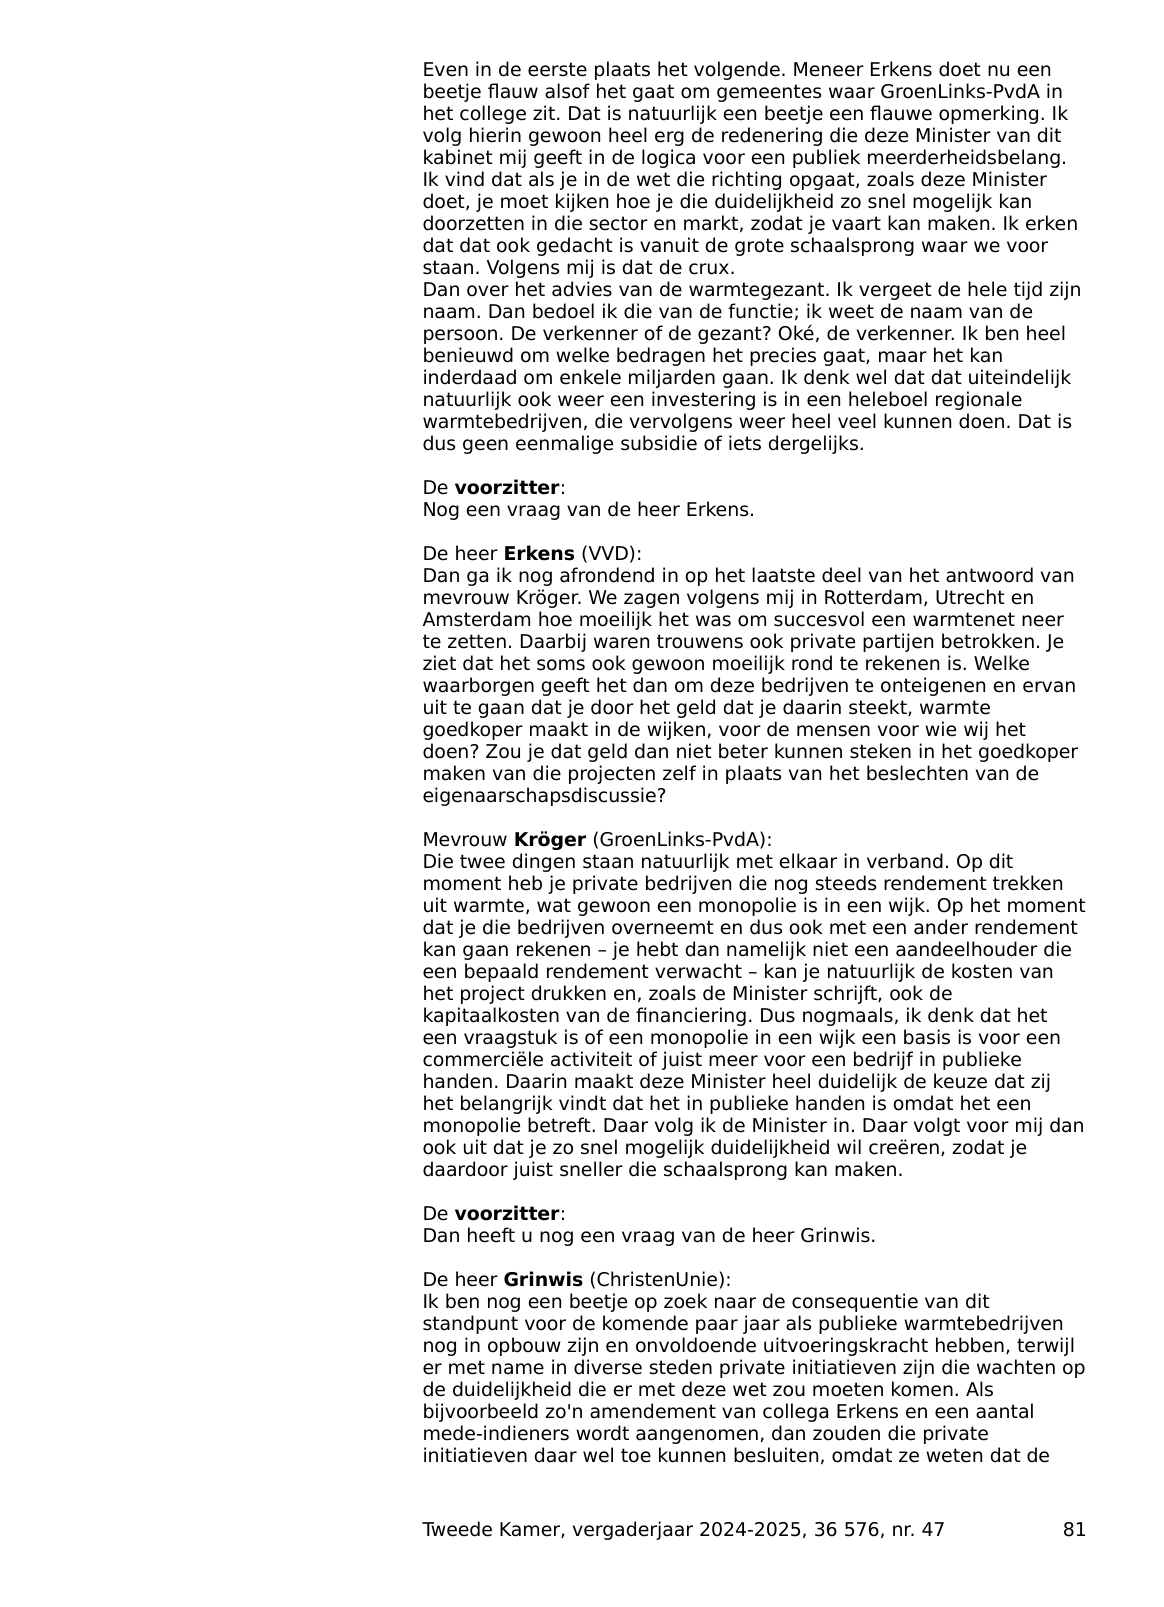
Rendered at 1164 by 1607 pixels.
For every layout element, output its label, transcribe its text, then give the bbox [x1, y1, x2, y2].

text Ik ben nog een beetje op zoek naar de consequentie van dit standpunt voor de komende paar jaar als publieke warmtebedrijven nog in opbouw zijn en onvoldoende uitvoeringskracht hebben, terwijl er met name in diverse steden private initiatieven zijn die wachten op de duidelijkheid die er met deze wet zou moeten komen. Als bijvoorbeeld zo'n amendement van collega Erkens en een aantal mede-indieners wordt aangenomen, dan zouden die private initiatieven daar wel toe kunnen besluiten, omdat ze weten dat de [422, 1291, 1087, 1467]
text De heer Grinwis (ChristenUnie): [422, 1269, 1087, 1291]
text Nog een vraag van de heer Erkens. [422, 499, 1087, 521]
text De voorzitter: [422, 1203, 1087, 1225]
text Even in de eerste plaats het volgende. Meneer Erkens doet nu een beetje flauw alsof het gaat om gemeentes waar GroenLinks-PvdA in het college zit. Dat is natuurlijk een beetje een flauwe opmerking. Ik volg hierin gewoon heel erg de redenering die deze Minister van dit kabinet mij geeft in de logica voor een publiek meerderheidsbelang. Ik vind dat als je in de wet die richting opgaat, zoals deze Minister doet, je moet kijken hoe je die duidelijkheid zo snel mogelijk kan doorzetten in die sector en markt, zodat je vaart kan maken. Ik erken dat dat ook gedacht is vanuit de grote schaalsprong waar we voor staan. Volgens mij is dat de crux. [422, 59, 1087, 279]
text Dan ga ik nog afrondend in op het laatste deel van het antwoord van mevrouw Kröger. We zagen volgens mij in Rotterdam, Utrecht en Amsterdam hoe moeilijk het was om succesvol een warmtenet neer te zetten. Daarbij waren trouwens ook private partijen betrokken. Je ziet dat het soms ook gewoon moeilijk rond te rekenen is. Welke waarborgen geeft het dan om deze bedrijven te onteigenen en ervan uit te gaan dat je door het geld dat je daarin steekt, warmte goedkoper maakt in de wijken, voor de mensen voor wie wij het doen? Zou je dat geld dan niet beter kunnen steken in het goedkoper maken van die projecten zelf in plaats van het beslechten van de eigenaarschapsdiscussie? [422, 565, 1087, 807]
text De heer Erkens (VVD): [422, 543, 1087, 565]
text Dan over het advies van de warmtegezant. Ik vergeet de hele tijd zijn naam. Dan bedoel ik die van de functie; ik weet de naam van de persoon. De verkenner of de gezant? Oké, de verkenner. Ik ben heel benieuwd om welke bedragen het precies gaat, maar het kan inderdaad om enkele miljarden gaan. Ik denk wel dat dat uiteindelijk natuurlijk ook weer een investering is in een heleboel regionale warmtebedrijven, die vervolgens weer heel veel kunnen doen. Dat is dus geen eenmalige subsidie of iets dergelijks. [422, 279, 1087, 455]
text Die twee dingen staan natuurlijk met elkaar in verband. Op dit moment heb je private bedrijven die nog steeds rendement trekken uit warmte, wat gewoon een monopolie is in een wijk. Op het moment dat je die bedrijven overneemt en dus ook met een ander rendement kan gaan rekenen – je hebt dan namelijk niet een aandeelhouder die een bepaald rendement verwacht – kan je natuurlijk de kosten van het project drukken en, zoals de Minister schrijft, ook de kapitaalkosten van de financiering. Dus nogmaals, ik denk dat het een vraagstuk is of een monopolie in een wijk een basis is voor een commerciële activiteit of juist meer voor een bedrijf in publieke handen. Daarin maakt deze Minister heel duidelijk de keuze dat zij het belangrijk vindt dat het in publieke handen is omdat het een monopolie betreft. Daar volg ik de Minister in. Daar volgt voor mij dan ook uit dat je zo snel mogelijk duidelijkheid wil creëren, zodat je daardoor juist sneller die schaalsprong kan maken. [422, 851, 1087, 1181]
text Mevrouw Kröger (GroenLinks-PvdA): [422, 829, 1087, 851]
text De voorzitter: [422, 477, 1087, 499]
text Dan heeft u nog een vraag van de heer Grinwis. [422, 1225, 1087, 1247]
